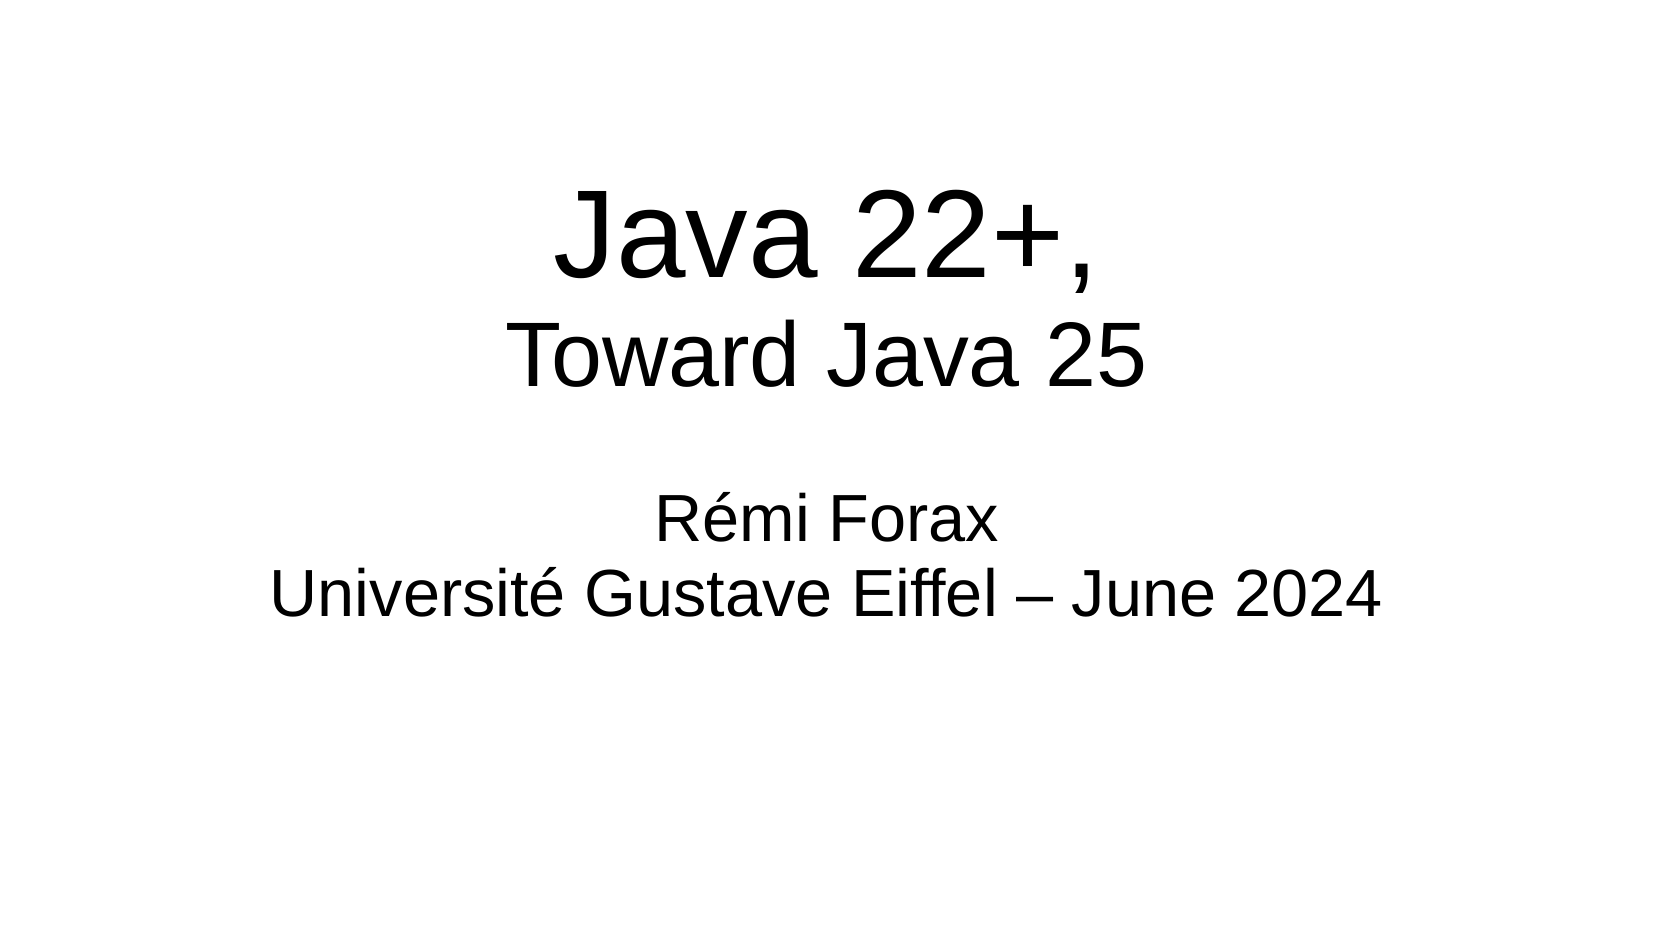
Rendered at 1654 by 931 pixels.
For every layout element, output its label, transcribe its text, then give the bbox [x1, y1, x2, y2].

subtitle Java 22+, Toward Java 25 Rémi Forax Université Gustave Eiffel – June 2024 [82, 37, 1571, 757]
